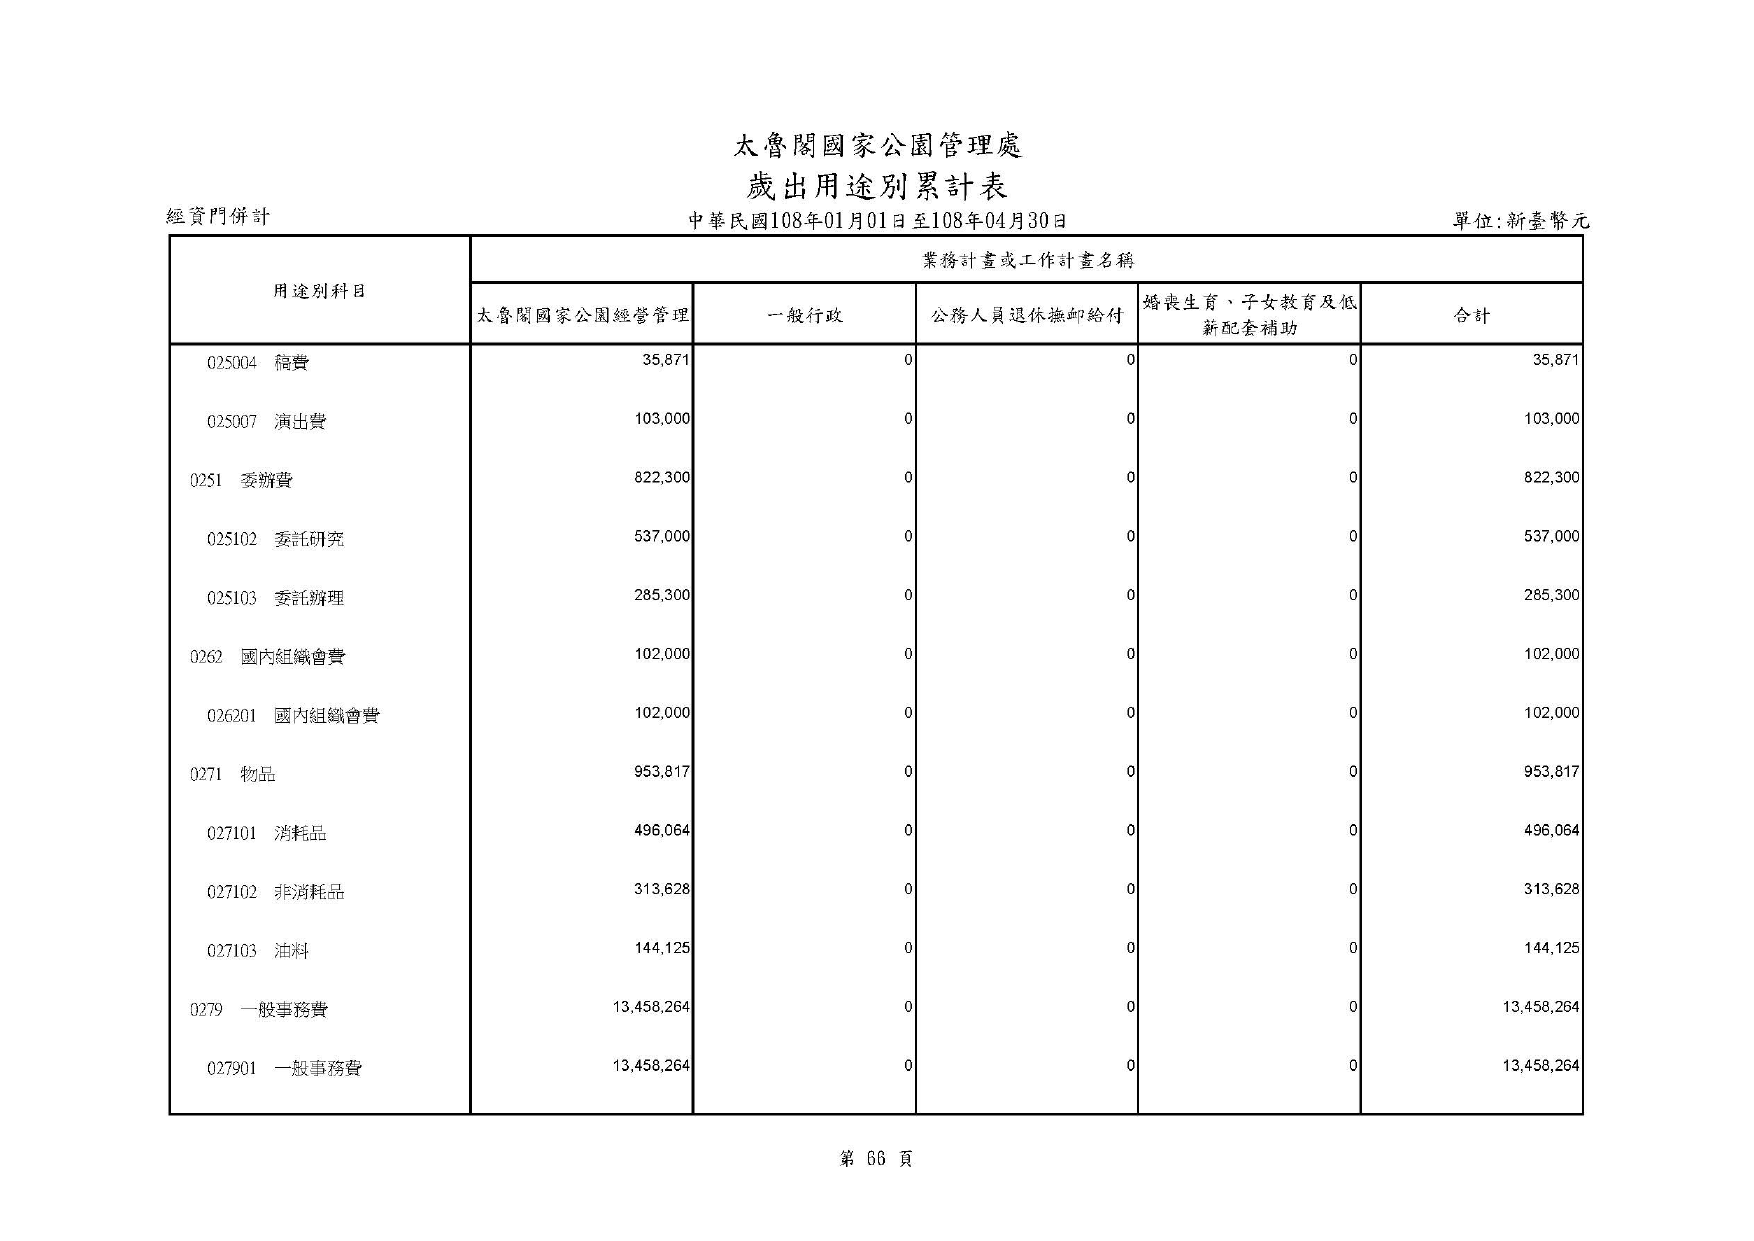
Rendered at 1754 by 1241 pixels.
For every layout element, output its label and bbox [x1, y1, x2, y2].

picture [59, 59, 1695, 1216]
